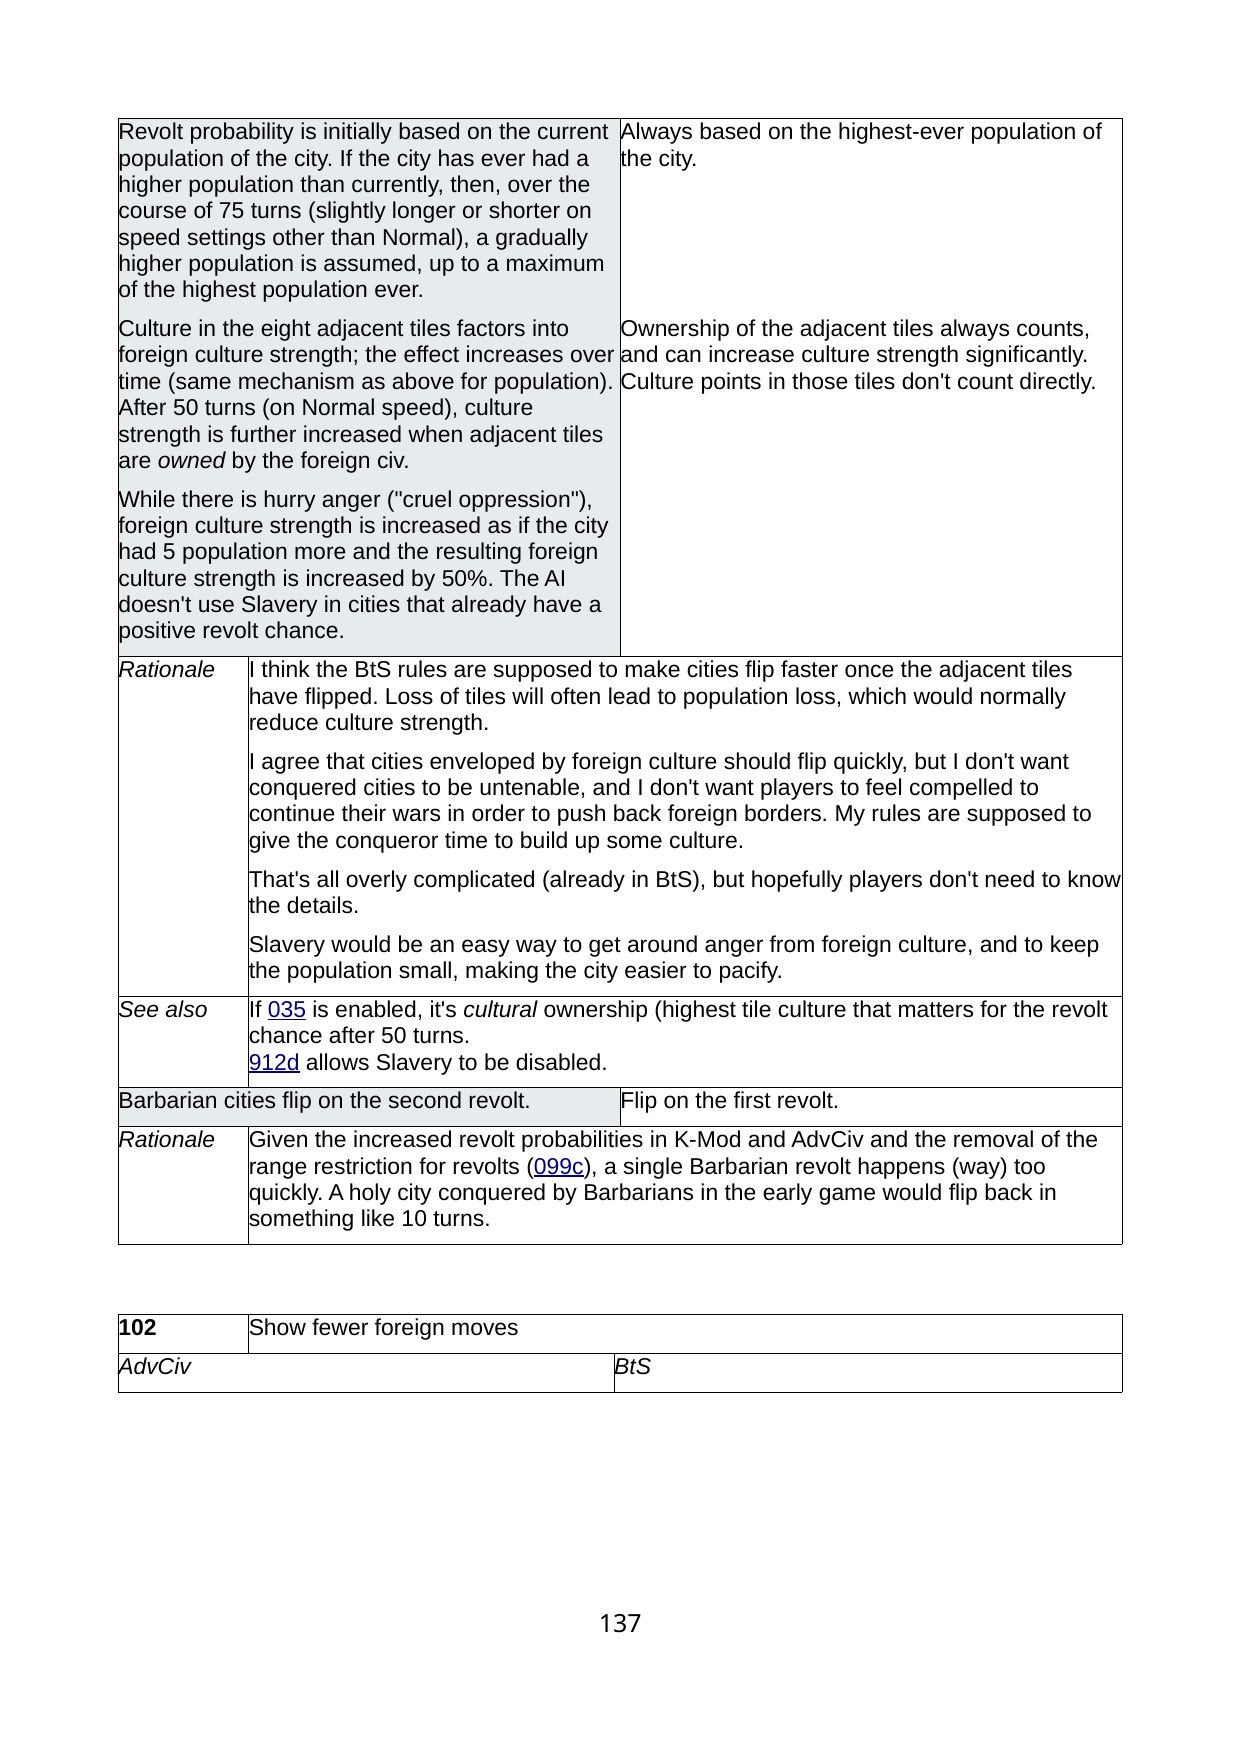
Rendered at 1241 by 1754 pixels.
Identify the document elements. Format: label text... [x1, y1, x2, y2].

table_cell Always based on the highest-ever population of the city. Ownership of the adjacent tiles always counts, and can increase culture strength significantly. Culture points in those tiles don't count directly. [621, 119, 1122, 656]
table_cell Given the increased revolt probabilities in K-Mod and AdvCiv and the removal of the range restriction for revolts (099c), a single Barbarian revolt happens (way) too quickly. A holy city conquered by Barbarians in the early game would flip back in something like 10 turns. [249, 1127, 1122, 1244]
table_header Show fewer foreign moves [249, 1315, 1122, 1353]
table_cell Barbarian cities flip on the second revolt. [119, 1088, 620, 1126]
table_cell See also [119, 997, 248, 1087]
table_cell I think the BtS rules are supposed to make cities flip faster once the adjacent tiles have flipped. Loss of tiles will often lead to population loss, which would normally reduce culture strength. I agree that cities enveloped by foreign culture should flip quickly, but I don't want conquered cities to be untenable, and I don't want players to feel compelled to continue their wars in order to push back foreign borders. My rules are supposed to give the conqueror time to build up some culture. That's all overly complicated (already in BtS), but hopefully players don't need to know the details. Slavery would be an easy way to get around anger from foreign culture, and to keep the population small, making the city easier to pacify. [249, 657, 1122, 996]
table_cell BtS [615, 1354, 1122, 1392]
table_cell Rationale [119, 657, 248, 996]
table_cell AdvCiv [119, 1354, 614, 1392]
table_header 102 [119, 1315, 248, 1353]
table_cell If 035 is enabled, it's cultural ownership (highest tile culture that matters for the revolt chance after 50 turns. 912d allows Slavery to be disabled. [249, 997, 1122, 1087]
table_cell Rationale [119, 1127, 248, 1244]
table_cell Revolt probability is initially based on the current population of the city. If the city has ever had a higher population than currently, then, over the course of 75 turns (slightly longer or shorter on speed settings other than Normal), a gradually higher population is assumed, up to a maximum of the highest population ever. Culture in the eight adjacent tiles factors into foreign culture strength; the effect increases over time (same mechanism as above for population). After 50 turns (on Normal speed), culture strength is further increased when adjacent tiles are owned by the foreign civ. While there is hurry anger ("cruel oppression"), foreign culture strength is increased as if the city had 5 population more and the resulting foreign culture strength is increased by 50%. The AI doesn't use Slavery in cities that already have a positive revolt chance. [119, 119, 620, 656]
table_cell Flip on the first revolt. [621, 1088, 1122, 1126]
